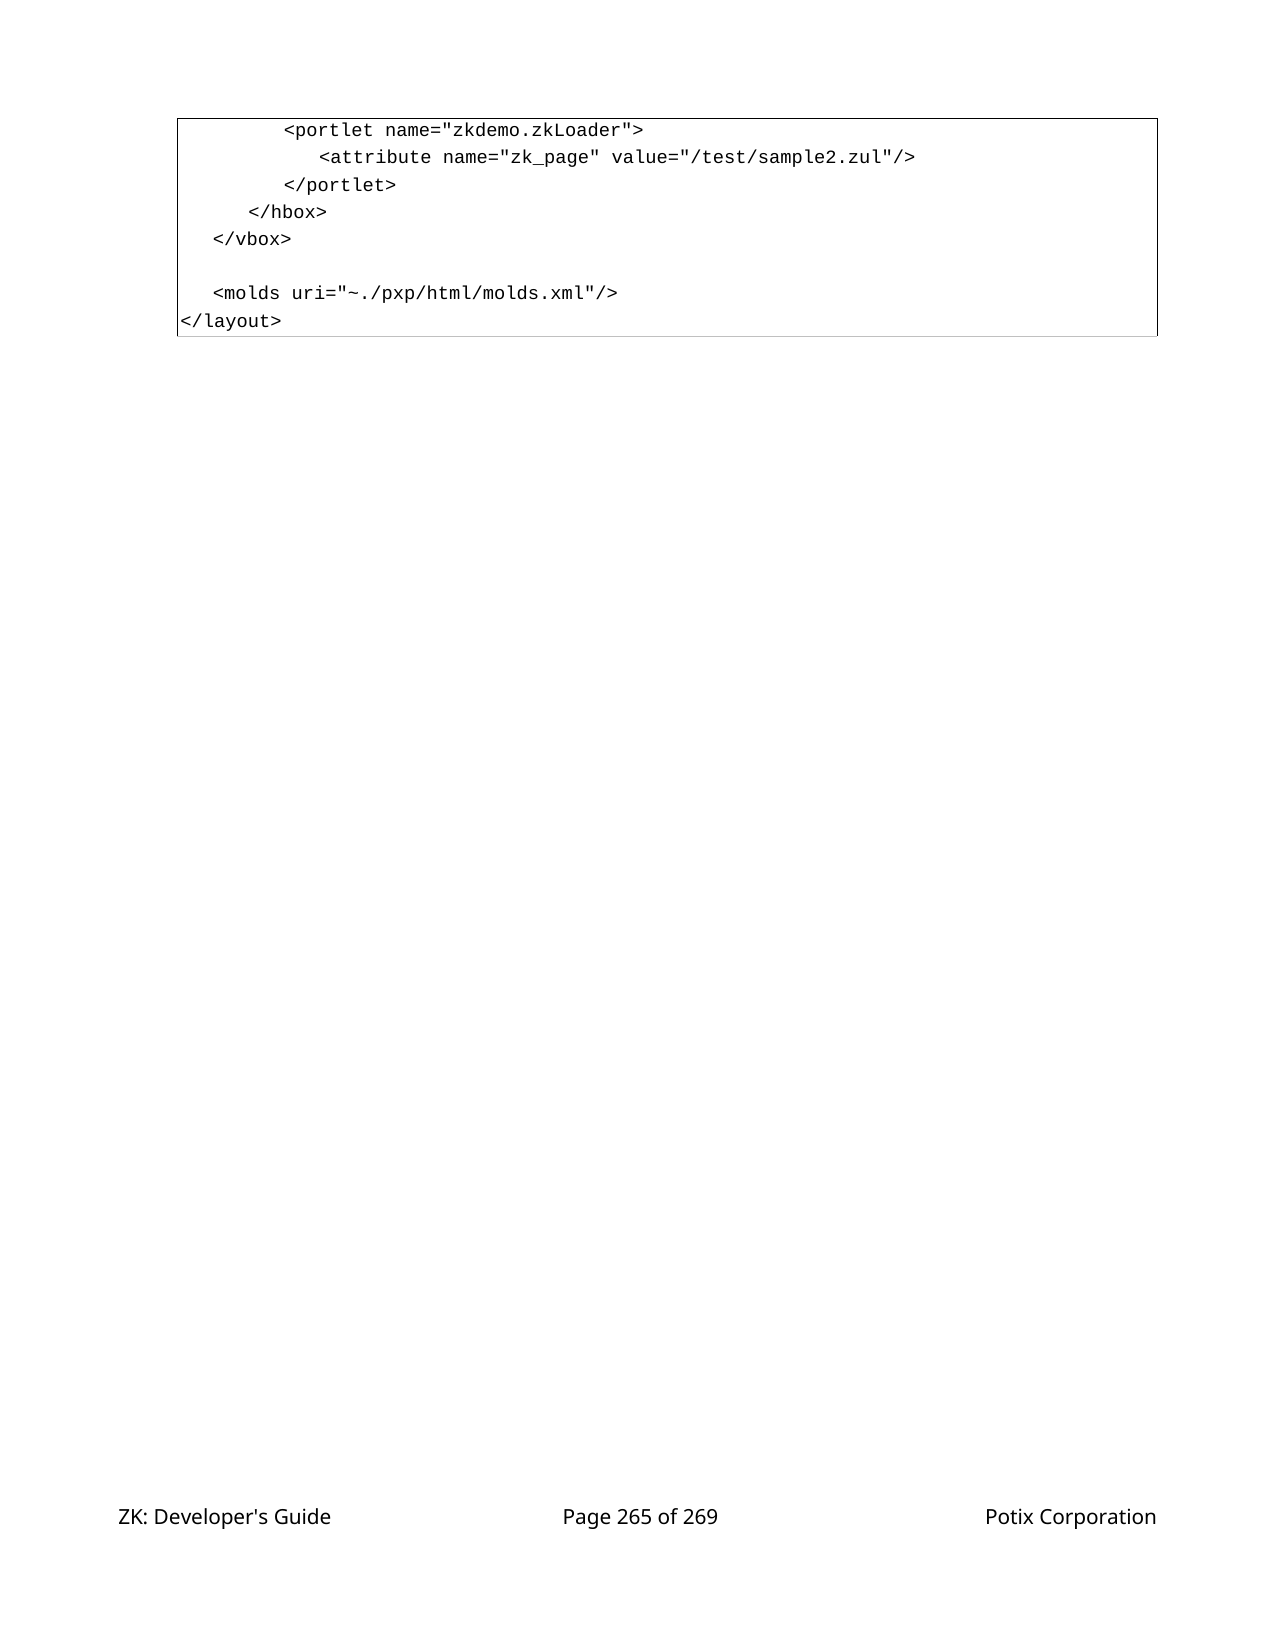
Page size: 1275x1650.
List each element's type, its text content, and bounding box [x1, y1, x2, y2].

text </hbox> [178, 200, 1157, 224]
text <attribute name="zk_page" value="/test/sample2.zul"/> [178, 145, 1157, 169]
text </vbox> [178, 227, 1157, 251]
text </portlet> [178, 172, 1157, 197]
text <portlet name="zkdemo.zkLoader"> [178, 119, 1157, 142]
text </layout> [178, 308, 1157, 336]
text <molds uri="~./pxp/html/molds.xml"/> [178, 281, 1157, 306]
